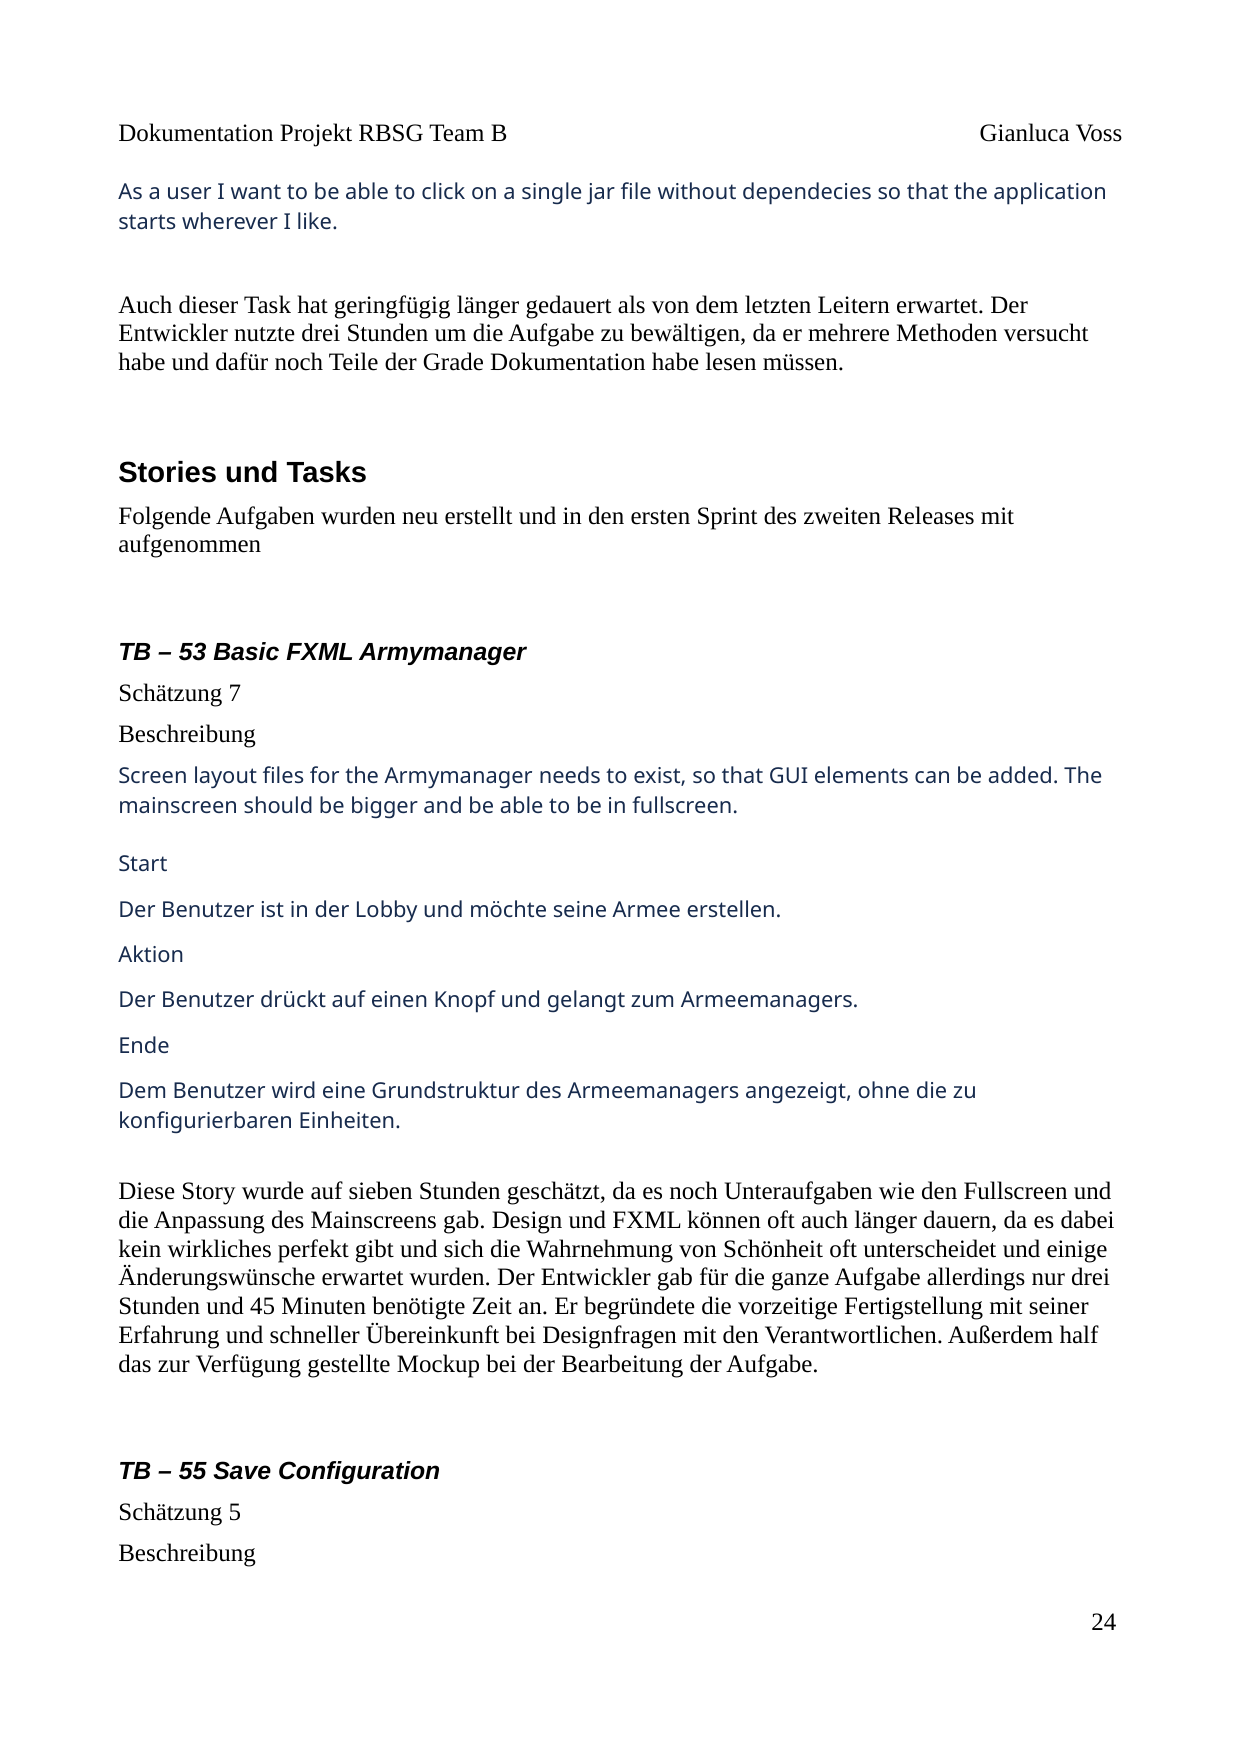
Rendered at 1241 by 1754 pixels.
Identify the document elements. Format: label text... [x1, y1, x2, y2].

text Schätzung 5 [118, 1497, 1122, 1526]
text Auch dieser Task hat geringfügig länger gedauert als von dem letzten Leitern erwartet. Der Entwickler nutzte drei Stunden um die Aufgabe zu bewältigen, da er mehrere Methoden versucht habe und dafür noch Teile der Grade Dokumentation habe lesen müssen. [118, 290, 1122, 376]
text As a user I want to be able to click on a single jar file without dependecies so that the application starts wherever I like. [118, 176, 1122, 236]
text Start [118, 848, 1122, 878]
subtitle TB – 53 Basic FXML Armymanager [118, 637, 1122, 666]
text Ende [118, 1030, 1122, 1060]
text Folgende Aufgaben wurden neu erstellt und in den ersten Sprint des zweiten Releases mit aufgenommen [118, 501, 1122, 558]
text Der Benutzer drückt auf einen Knopf und gelangt zum Armeemanagers. [118, 984, 1122, 1014]
text Der Benutzer ist in der Lobby und möchte seine Armee erstellen. [118, 894, 1122, 923]
subtitle TB – 55 Save Configuration [118, 1456, 1122, 1485]
text Diese Story wurde auf sieben Stunden geschätzt, da es noch Unteraufgaben wie den Fullscreen und die Anpassung des Mainscreens gab. Design und FXML können oft auch länger dauern, da es dabei kein wirkliches perfekt gibt und sich die Wahrnehmung von Schönheit oft unterscheidet und einige Änderungswünsche erwartet wurden. Der Entwickler gab für die ganze Aufgabe allerdings nur drei Stunden und 45 Minuten benötigte Zeit an. Er begründete die vorzeitige Fertigstellung mit seiner Erfahrung und schneller Übereinkunft bei Designfragen mit den Verantwortlichen. Außerdem half das zur Verfügung gestellte Mockup bei der Bearbeitung der Aufgabe. [118, 1176, 1122, 1377]
text Beschreibung [118, 719, 1122, 748]
text Aktion [118, 939, 1122, 969]
text Dem Benutzer wird eine Grundstruktur des Armeemanagers angezeigt, ohne die zu konfigurierbaren Einheiten. [118, 1075, 1122, 1135]
text Schätzung 7 [118, 678, 1122, 707]
subtitle Stories und Tasks [118, 455, 1122, 488]
text Screen layout files for the Armymanager needs to exist, so that GUI elements can be added. The mainscreen should be bigger and be able to be in fullscreen. [118, 761, 1122, 820]
text Beschreibung [118, 1538, 1122, 1567]
